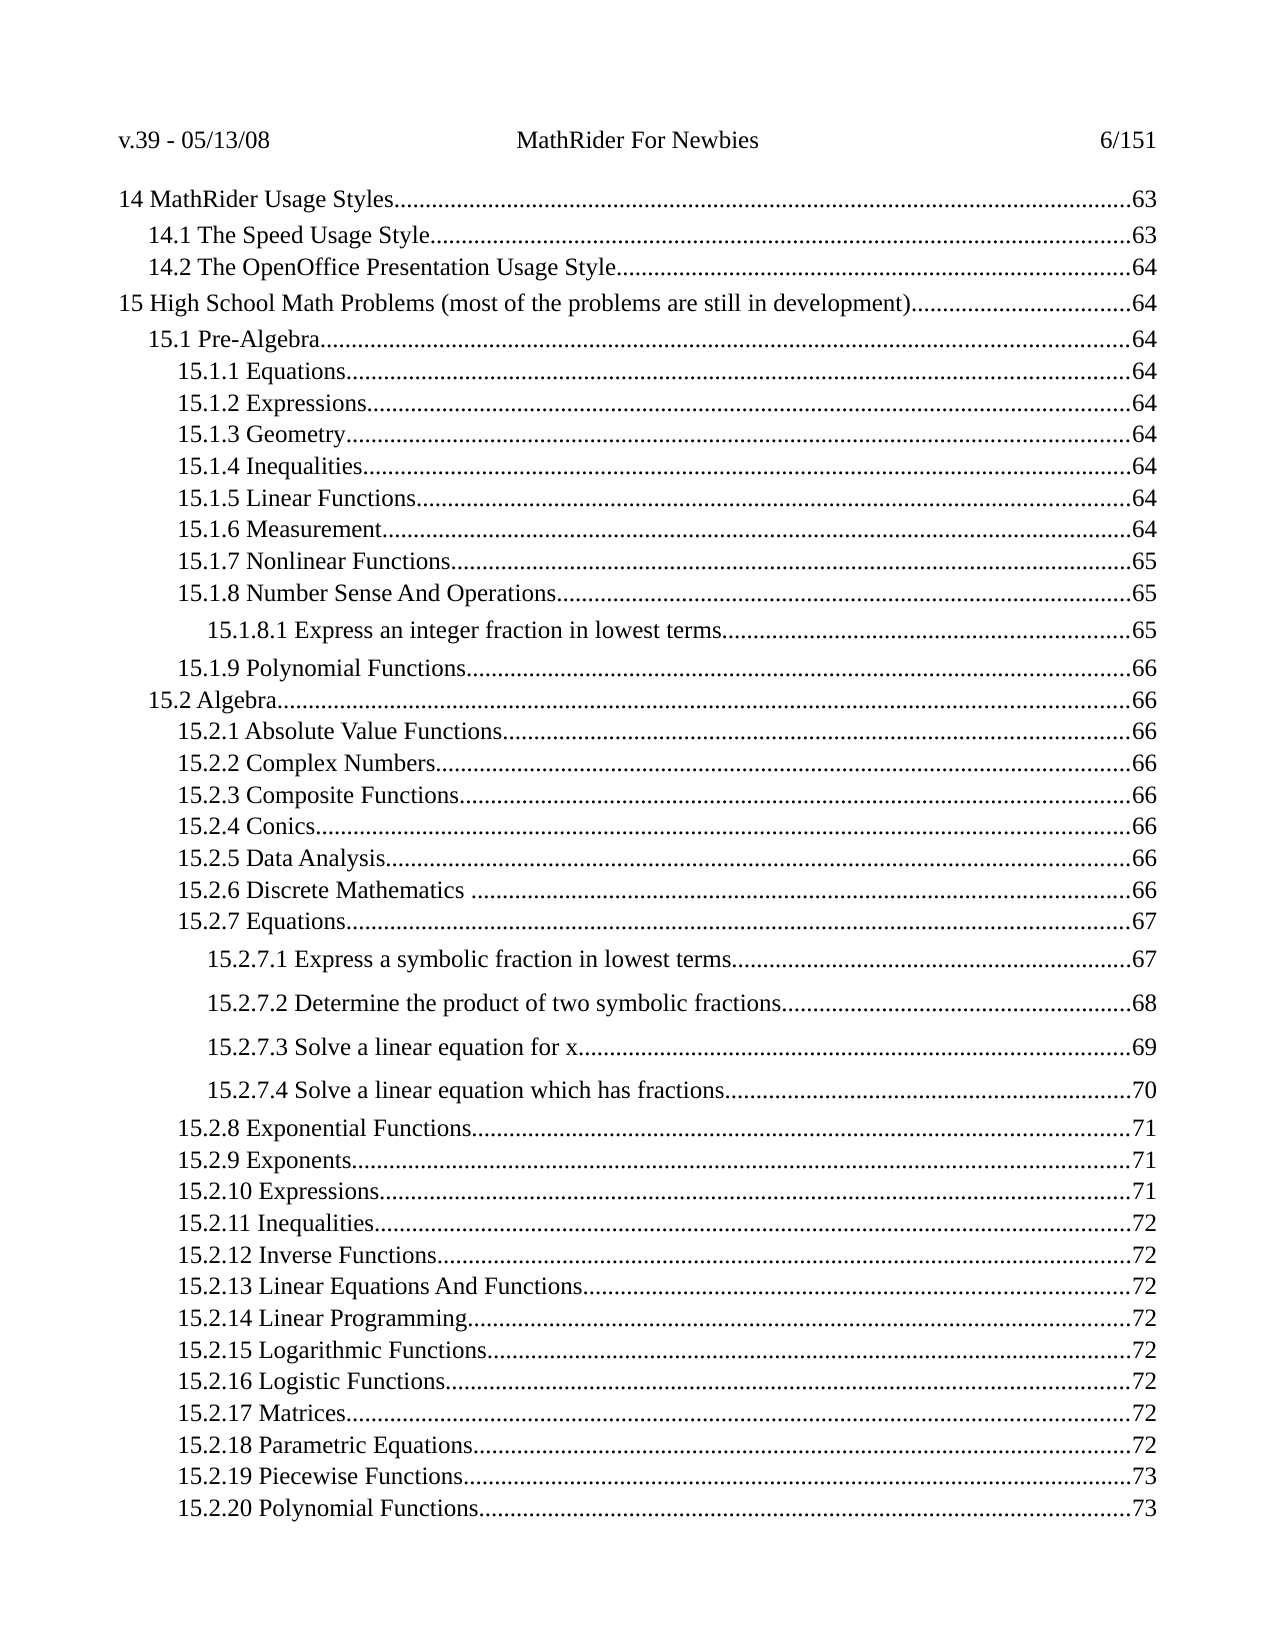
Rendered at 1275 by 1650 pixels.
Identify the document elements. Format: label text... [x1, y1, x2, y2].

text 15.2 Algebra 66 [148, 685, 1157, 713]
text 15.2.17 Matrices 72 [177, 1398, 1157, 1427]
text 15.2.4 Conics 66 [177, 811, 1157, 840]
text 15.2.1 Absolute Value Functions 66 [177, 716, 1157, 745]
text 14.2 The OpenOffice Presentation Usage Style 64 [148, 252, 1157, 281]
text 15.2.7.2 Determine the product of two symbolic fractions 68 [207, 988, 1157, 1017]
text 15.2.18 Parametric Equations 72 [177, 1430, 1157, 1458]
text 15.2.7.1 Express a symbolic fraction in lowest terms 67 [207, 944, 1157, 973]
text 15.1.3 Geometry 64 [177, 419, 1157, 448]
text 15.1.8.1 Express an integer fraction in lowest terms 65 [207, 615, 1157, 644]
text 15.2.10 Expressions 71 [177, 1176, 1157, 1205]
text 15.2.2 Complex Numbers 66 [177, 748, 1157, 777]
text 15.2.7 Equations 67 [177, 906, 1157, 935]
text 15.2.8 Exponential Functions 71 [177, 1113, 1157, 1142]
text 15.2.9 Exponents 71 [177, 1145, 1157, 1173]
text 15.2.19 Piecewise Functions 73 [177, 1461, 1157, 1490]
text 14.1 The Speed Usage Style 63 [148, 220, 1157, 249]
text 15.1 Pre-Algebra 64 [148, 324, 1157, 353]
text 15.1.8 Number Sense And Operations 65 [177, 578, 1157, 606]
text 14 MathRider Usage Styles 63 [118, 184, 1157, 213]
text 15.1.6 Measurement 64 [177, 514, 1157, 543]
text 15.2.3 Composite Functions 66 [177, 780, 1157, 808]
text 15.2.12 Inverse Functions 72 [177, 1240, 1157, 1268]
text 15.2.16 Logistic Functions 72 [177, 1366, 1157, 1395]
text 15.2.14 Linear Programming 72 [177, 1303, 1157, 1332]
text 15 High School Math Problems (most of the problems are still in development) 64 [118, 288, 1157, 317]
text 15.2.20 Polynomial Functions 73 [177, 1493, 1157, 1522]
text 15.1.9 Polynomial Functions 66 [177, 653, 1157, 682]
text 15.1.4 Inequalities 64 [177, 451, 1157, 480]
text 15.2.15 Logarithmic Functions 72 [177, 1335, 1157, 1363]
text 15.2.7.3 Solve a linear equation for x 69 [207, 1032, 1157, 1060]
text 15.1.5 Linear Functions 64 [177, 483, 1157, 511]
text 15.2.11 Inequalities 72 [177, 1208, 1157, 1237]
text 15.1.7 Nonlinear Functions 65 [177, 546, 1157, 575]
text 15.2.7.4 Solve a linear equation which has fractions 70 [207, 1075, 1157, 1104]
text 15.2.6 Discrete Mathematics 66 [177, 875, 1157, 903]
text 15.1.2 Expressions 64 [177, 388, 1157, 416]
text 15.2.5 Data Analysis 66 [177, 843, 1157, 872]
text 15.1.1 Equations 64 [177, 356, 1157, 385]
text 15.2.13 Linear Equations And Functions 72 [177, 1271, 1157, 1300]
